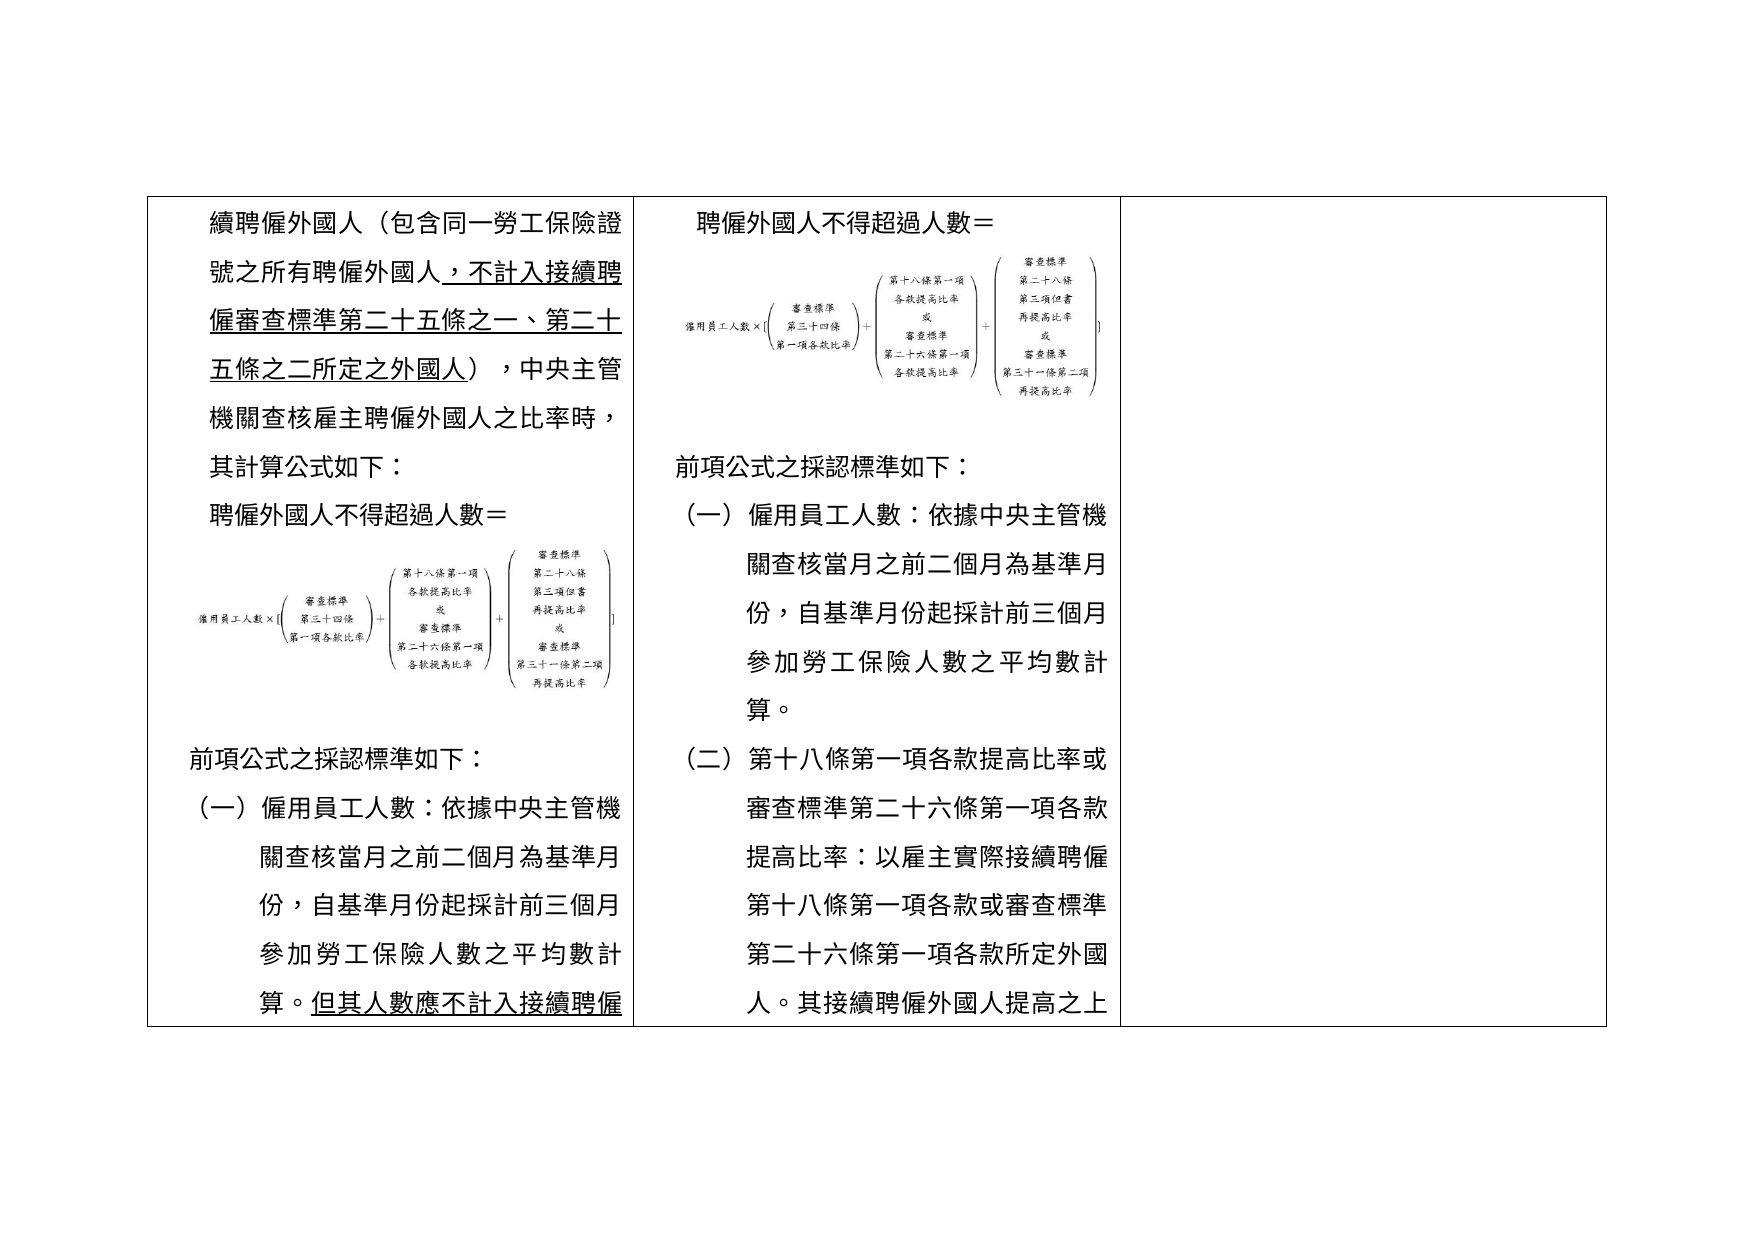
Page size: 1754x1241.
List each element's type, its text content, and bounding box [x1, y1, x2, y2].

table_cell [1121, 197, 1606, 1026]
picture [188, 538, 620, 705]
table_cell 續聘僱外國人（包含同一勞工保險證號之所有聘僱外國人，不計入接續聘僱審查標準第二十五條之一、第二十五條之二所定之外國人），中央主管機關查核雇主聘僱外國人之比率時，其計算公式如下： 聘僱外國人不得超過人數＝ 前項公式之採認標準如下： （一）僱用員工人數：依據中央主管機關查核當月之前二個月為基準月份，自基準月份起採計前三個月參加勞工保險人數之平均數計算。但其人數應不計入接續聘僱 [148, 197, 633, 1026]
table_cell 聘僱外國人不得超過人數＝ 前項公式之採認標準如下： （一）僱用員工人數：依據中央主管機關查核當月之前二個月為基準月份，自基準月份起採計前三個月參加勞工保險人數之平均數計算。 （二）第十八條第一項各款提高比率或審查標準第二十六條第一項各款提高比率：以雇主實際接續聘僱第十八條第一項各款或審查標準第二十六條第一項各款所定外國人。其接續聘僱外國人提高之上 [634, 197, 1120, 1026]
picture [675, 245, 1106, 413]
